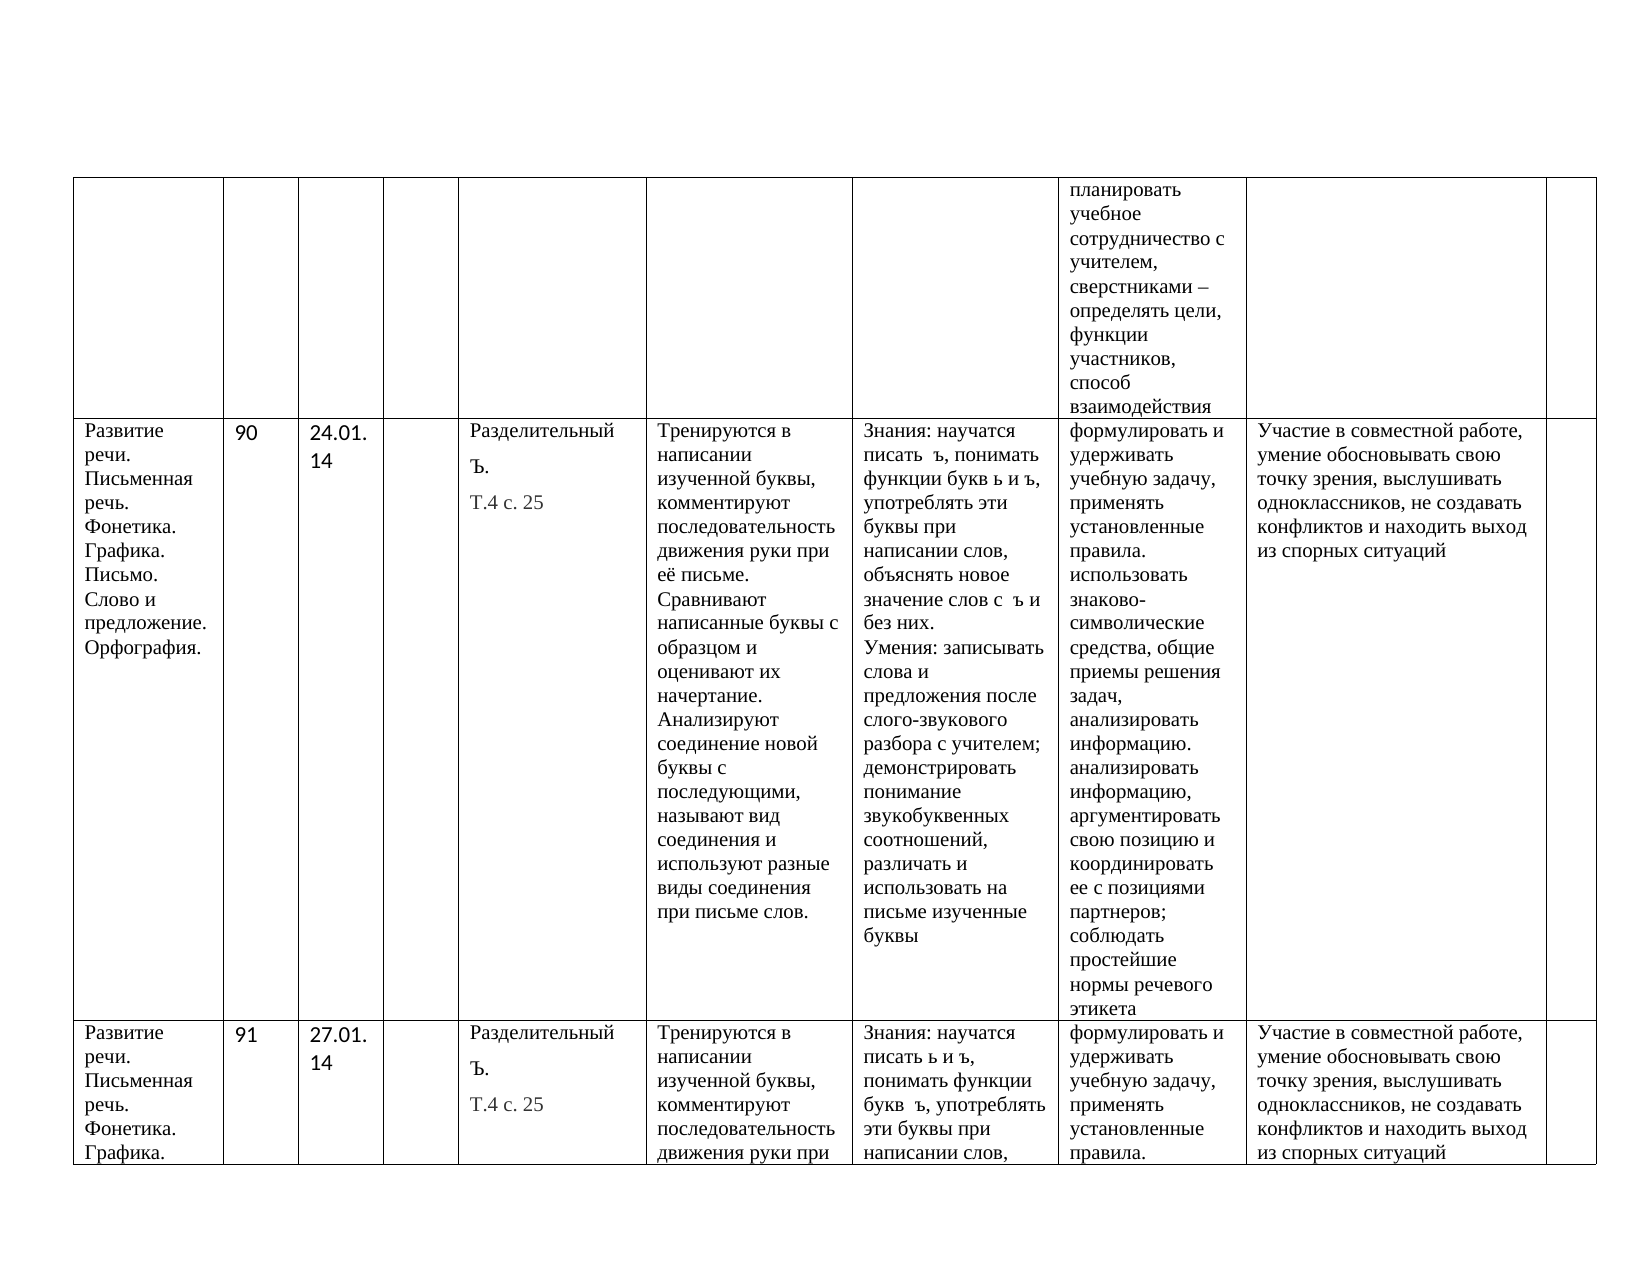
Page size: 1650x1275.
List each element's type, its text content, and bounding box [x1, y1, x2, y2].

table_cell Развитие речи. Письменная речь. Фонетика. Графика. Письмо. Слово и предложение. Орфография. [74, 419, 223, 1019]
table_cell [853, 178, 1058, 418]
table_cell [224, 178, 298, 418]
table_cell Участие в совместной работе, умение обосновывать свою точку зрения, выслушивать одноклассников, не создавать конфликтов и находить выход из спорных ситуаций [1247, 1021, 1546, 1164]
table_cell [459, 178, 646, 418]
table_cell [384, 178, 458, 418]
table_cell 90 [224, 419, 298, 1019]
table_cell [647, 178, 852, 418]
table_cell 24.01.14 [299, 419, 383, 1019]
table_cell формулировать и удерживать учебную задачу, применять установленные правила. использовать знаково-символические средства, общие приемы решения задач, анализировать информацию. анализировать информацию, аргументировать свою позицию и координировать ее с позициями партнеров; соблюдать простейшие нормы речевого этикета [1059, 419, 1246, 1019]
table_cell Тренируются в написании изученной буквы, комментируют последовательность движения руки при [647, 1021, 852, 1164]
table_cell [1547, 1021, 1596, 1164]
table_cell Тренируются в написании изученной буквы, комментируют последовательность движения руки при её письме. Сравнивают написанные буквы с образцом и оценивают их начертание. Анализируют соединение новой буквы с последующими, называют вид соединения и используют разные виды соединения при письме слов. [647, 419, 852, 1019]
table_cell [74, 178, 223, 418]
table_cell [1547, 419, 1596, 1019]
table_cell Знания: научатся писать ъ, понимать функции букв ь и ъ, употреблять эти буквы при написании слов, объяснять новое значение слов с ъ и без них. Умения: записывать слова и предложения после слого-звукового разбора с учителем; демонстрировать понимание звукобуквенных соотношений, различать и использовать на письме изученные буквы [853, 419, 1058, 1019]
table_cell Знания: научатся писать ь и ъ, понимать функции букв ъ, употреблять эти буквы при написании слов, [853, 1021, 1058, 1164]
table_cell [299, 178, 383, 418]
table_cell [1547, 178, 1596, 418]
table_cell [384, 1021, 458, 1164]
table_cell 27.01.14 [299, 1021, 383, 1164]
table_cell 91 [224, 1021, 298, 1164]
table_cell Разделительный Ъ. Т.4 с. 25 [459, 1021, 646, 1164]
table_cell формулировать и удерживать учебную задачу, применять установленные правила. [1059, 1021, 1246, 1164]
table_cell Развитие речи. Письменная речь. Фонетика. Графика. [74, 1021, 223, 1164]
table_cell [1247, 178, 1546, 418]
table_cell [384, 419, 458, 1019]
table_cell Разделительный Ъ. Т.4 с. 25 [459, 419, 646, 1019]
table_cell Участие в совместной работе, умение обосновывать свою точку зрения, выслушивать одноклассников, не создавать конфликтов и находить выход из спорных ситуаций [1247, 419, 1546, 1019]
table_cell планировать учебное сотрудничество с учителем, сверстниками – определять цели, функции участников, способ взаимодействия [1059, 178, 1246, 418]
